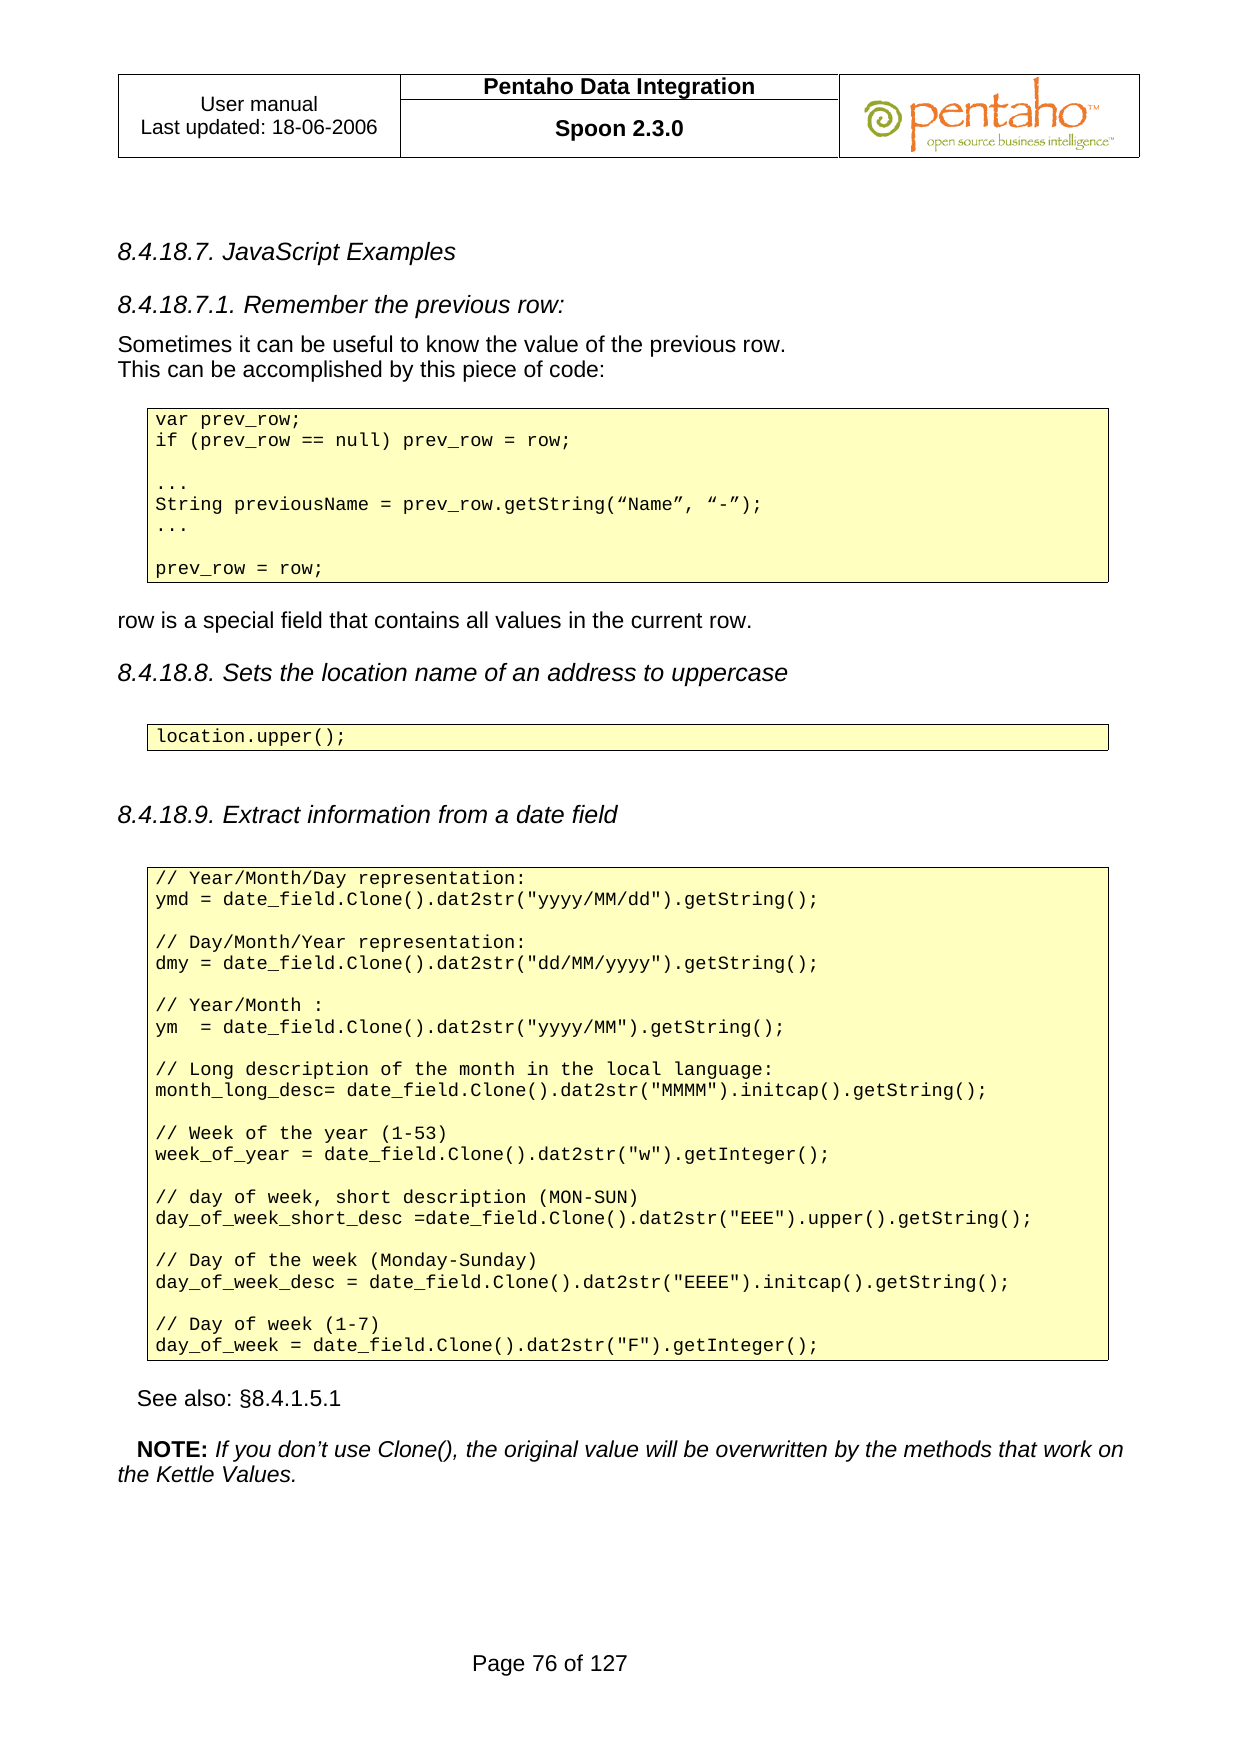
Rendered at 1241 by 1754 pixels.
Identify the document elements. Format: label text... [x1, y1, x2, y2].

text ... [148, 514, 1108, 535]
text // Day/Month/Year representation: [148, 930, 1108, 952]
text // Year/Month/Day representation: [148, 868, 1108, 888]
text // Day of week (1-7) [148, 1313, 1108, 1334]
subtitle Extract information from a date field [117, 801, 1137, 829]
subtitle Sets the location name of an address to uppercase [117, 658, 1137, 686]
text row is a special field that contains all values in the current row. [117, 608, 1137, 633]
text var prev_row; [148, 409, 1108, 429]
text See also: §8.4.1.5.1 [117, 1385, 1137, 1411]
text ... [148, 472, 1108, 493]
text ym = date_field.Clone().dat2str("yyyy/MM").getString(); [148, 1015, 1108, 1037]
text // day of week, short description (MON-SUN) [148, 1185, 1108, 1207]
text week_of_year = date_field.Clone().dat2str("w").getInteger(); [148, 1143, 1108, 1164]
text dmy = date_field.Clone().dat2str("dd/MM/yyyy").getString(); [148, 952, 1108, 973]
text day_of_week_short_desc =date_field.Clone().dat2str("EEE").upper().getString(); [148, 1207, 1108, 1228]
text day_of_week_desc = date_field.Clone().dat2str("EEEE").initcap().getString(); [148, 1270, 1108, 1292]
text day_of_week = date_field.Clone().dat2str("F").getInteger(); [148, 1334, 1108, 1360]
text String previousName = prev_row.getString(“Name”, “-”); [148, 493, 1108, 514]
text Sometimes it can be useful to know the value of the previous row. [117, 331, 1137, 357]
text month_long_desc= date_field.Clone().dat2str("MMMM").initcap().getString(); [148, 1079, 1108, 1100]
subtitle Remember the previous row: [117, 291, 1137, 319]
text // Week of the year (1-53) [148, 1122, 1108, 1143]
text // Long description of the month in the local language: [148, 1058, 1108, 1079]
text // Day of the week (Monday-Sunday) [148, 1249, 1108, 1270]
text NOTE: If you don’t use Clone(), the original value will be overwritten by the methods that work on the Kettle Values. [117, 1436, 1137, 1487]
text // Year/Month : [148, 994, 1108, 1015]
subtitle JavaScript Examples [117, 238, 1137, 266]
text This can be accomplished by this piece of code: [117, 357, 1137, 382]
text if (prev_row == null) prev_row = row; [148, 429, 1108, 450]
text prev_row = row; [148, 557, 1108, 582]
text ymd = date_field.Clone().dat2str("yyyy/MM/dd").getString(); [148, 888, 1108, 909]
text location.upper(); [148, 725, 1108, 750]
